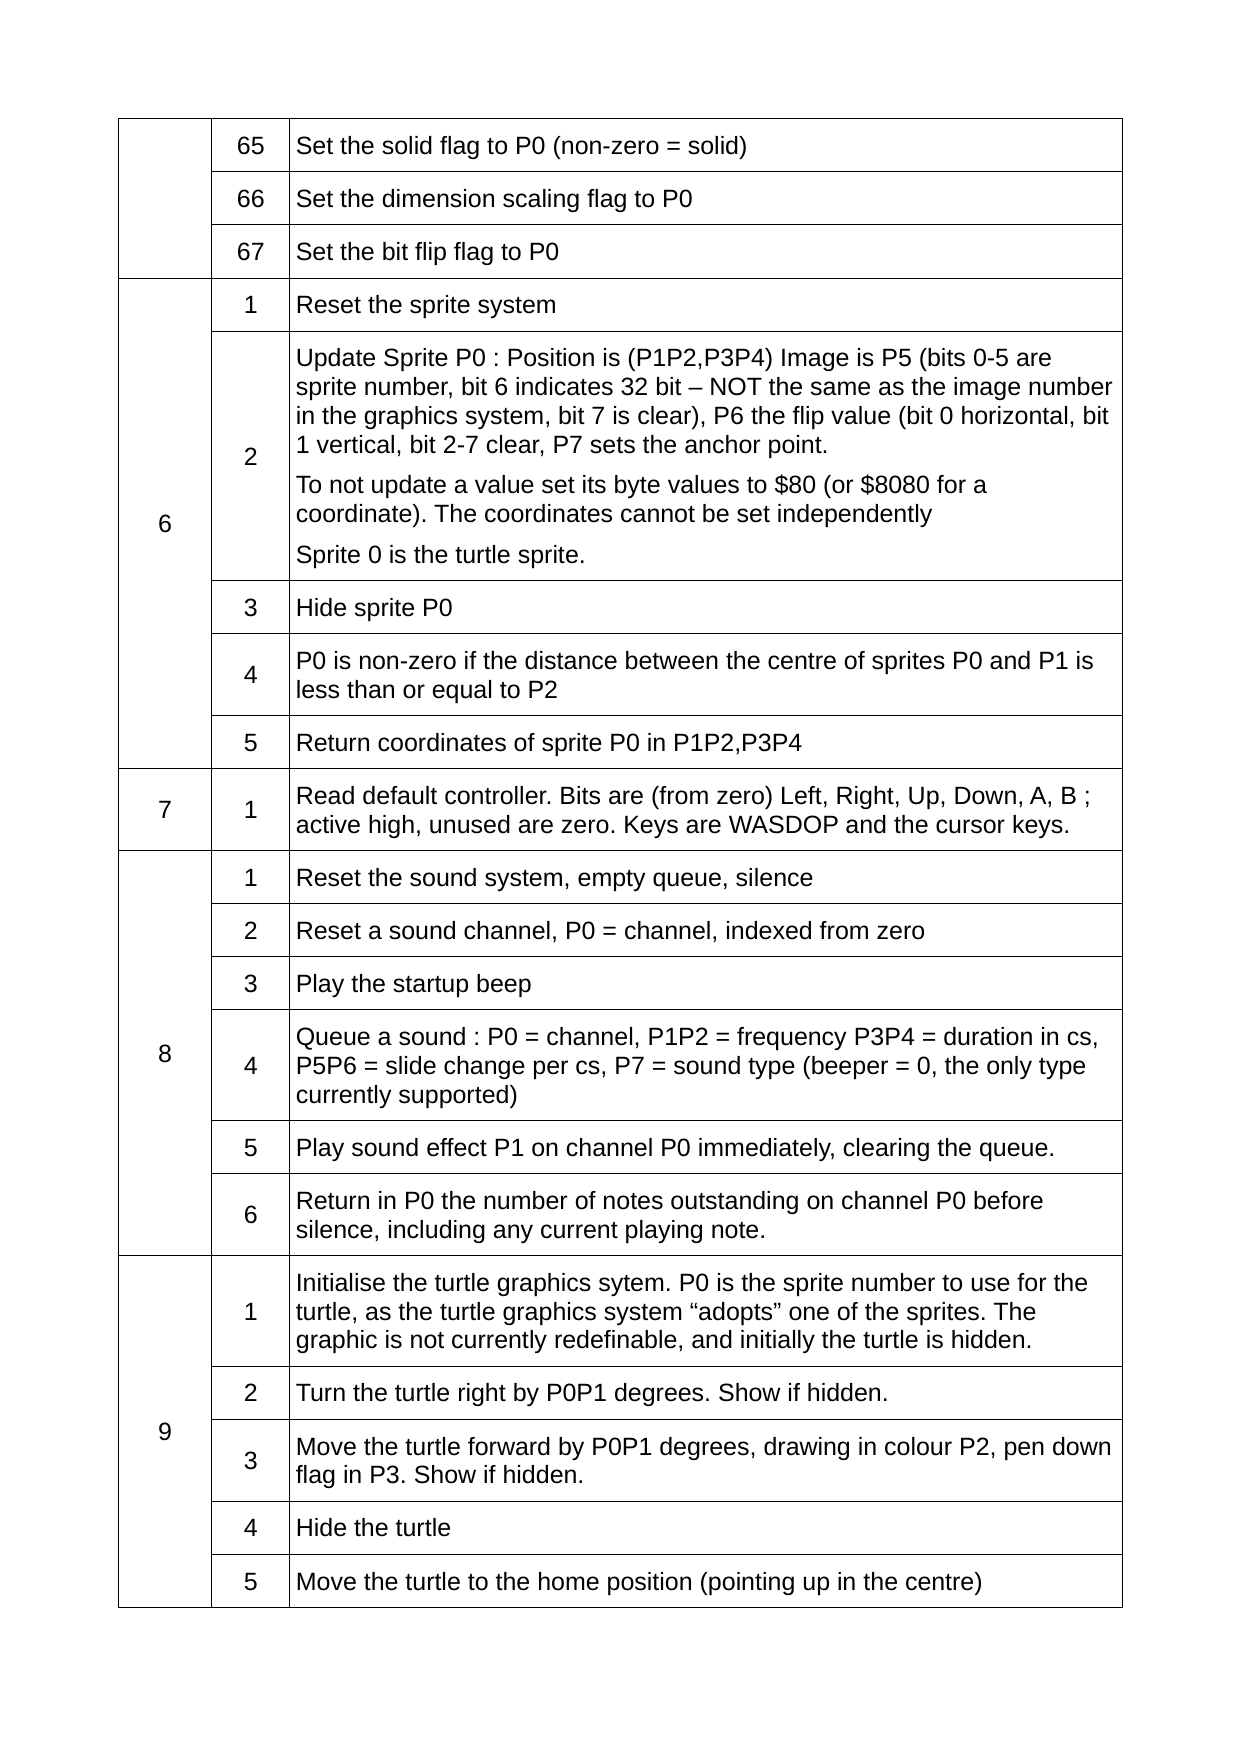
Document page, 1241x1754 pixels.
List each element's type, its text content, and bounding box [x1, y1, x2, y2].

table_cell Set the bit flip flag to P0 [290, 225, 1122, 277]
table_cell Reset the sprite system [290, 279, 1122, 331]
table_cell 1 [212, 769, 289, 850]
table_cell 8 [119, 851, 211, 1255]
table_cell 3 [212, 1420, 289, 1501]
table_cell 2 [212, 332, 289, 580]
table_cell Turn the turtle right by P0P1 degrees. Show if hidden. [290, 1367, 1122, 1419]
table_cell 6 [119, 279, 211, 768]
table_cell 7 [119, 769, 211, 850]
table_cell 4 [212, 1502, 289, 1554]
table_cell Set the solid flag to P0 (non-zero = solid) [290, 119, 1122, 171]
table_cell Return in P0 the number of notes outstanding on channel P0 before silence, including any current playing note. [290, 1174, 1122, 1255]
table_cell 4 [212, 634, 289, 715]
table_cell 6 [212, 1174, 289, 1255]
table_cell 2 [212, 904, 289, 956]
table_cell 66 [212, 172, 289, 224]
table_cell Read default controller. Bits are (from zero) Left, Right, Up, Down, A, B ; active high, unused are zero. Keys are WASDOP and the cursor keys. [290, 769, 1122, 850]
table_cell 65 [212, 119, 289, 171]
table_cell 3 [212, 957, 289, 1009]
table_cell 1 [212, 279, 289, 331]
table_cell Return coordinates of sprite P0 in P1P2,P3P4 [290, 716, 1122, 768]
table_cell Move the turtle forward by P0P1 degrees, drawing in colour P2, pen down flag in P3. Show if hidden. [290, 1420, 1122, 1501]
table_cell Queue a sound : P0 = channel, P1P2 = frequency P3P4 = duration in cs, P5P6 = slide change per cs, P7 = sound type (beeper = 0, the only type currently supported) [290, 1010, 1122, 1120]
table_cell 5 [212, 1555, 289, 1607]
table_cell Initialise the turtle graphics sytem. P0 is the sprite number to use for the turtle, as the turtle graphics system “adopts” one of the sprites. The graphic is not currently redefinable, and initially the turtle is hidden. [290, 1256, 1122, 1366]
table_cell Reset a sound channel, P0 = channel, indexed from zero [290, 904, 1122, 956]
table_cell 9 [119, 1256, 211, 1607]
table_cell 2 [212, 1367, 289, 1419]
table_cell 5 [212, 716, 289, 768]
table_cell 4 [212, 1010, 289, 1120]
table_cell Reset the sound system, empty queue, silence [290, 851, 1122, 903]
table_cell Set the dimension scaling flag to P0 [290, 172, 1122, 224]
table_cell 67 [212, 225, 289, 277]
table_cell Hide sprite P0 [290, 581, 1122, 633]
table_cell P0 is non-zero if the distance between the centre of sprites P0 and P1 is less than or equal to P2 [290, 634, 1122, 715]
table_cell Play sound effect P1 on channel P0 immediately, clearing the queue. [290, 1121, 1122, 1173]
table_cell 1 [212, 1256, 289, 1366]
table_cell Move the turtle to the home position (pointing up in the centre) [290, 1555, 1122, 1607]
table_cell Update Sprite P0 : Position is (P1P2,P3P4) Image is P5 (bits 0-5 are sprite number, bit 6 indicates 32 bit – NOT the same as the image number in the graphics system, bit 7 is clear), P6 the flip value (bit 0 horizontal, bit 1 vertical, bit 2-7 clear, P7 sets the anchor point. To not update a value set its byte values to $80 (or $8080 for a coordinate). The coordinates cannot be set independently Sprite 0 is the turtle sprite. [290, 332, 1122, 580]
table_cell Hide the turtle [290, 1502, 1122, 1554]
table_cell 1 [212, 851, 289, 903]
table_cell 5 [212, 1121, 289, 1173]
table_cell 3 [212, 581, 289, 633]
table_cell Play the startup beep [290, 957, 1122, 1009]
